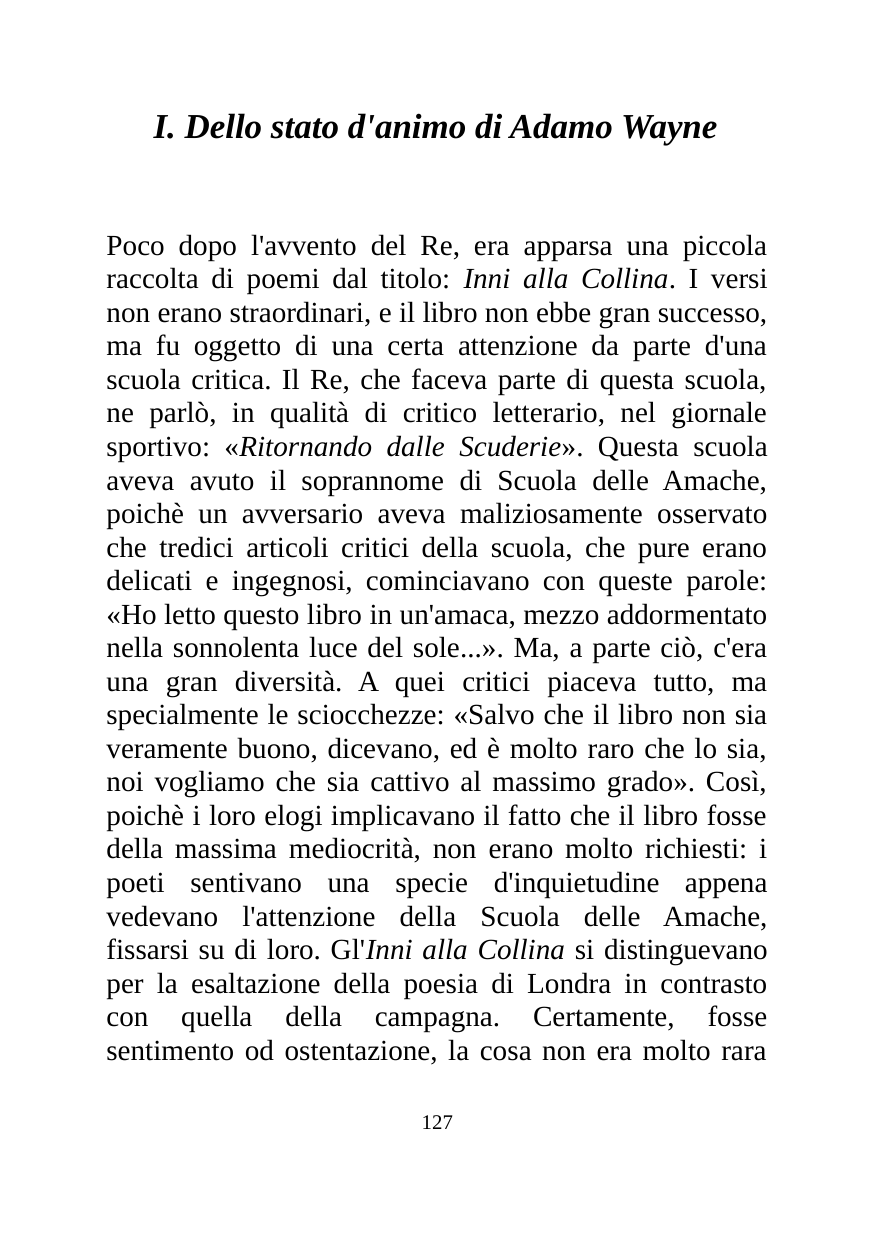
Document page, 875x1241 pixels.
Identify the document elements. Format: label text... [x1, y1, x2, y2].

subtitle I. Dello stato d'animo di Adamo Wayne [106, 106, 768, 146]
text Poco dopo l'avvento del Re, era apparsa una piccola raccolta di poemi dal titolo: Inni alla Collina. I versi non erano straordinari, e il libro non ebbe gran successo, ma fu oggetto di una certa attenzione da parte d'una scuola critica. Il Re, che faceva parte di questa scuola, ne parlò, in qualità di critico letterario, nel giornale sportivo: «Ritornando dalle Scuderie». Questa scuola aveva avuto il soprannome di Scuola delle Amache, poichè un avversario aveva maliziosamente osservato che tredici articoli critici della scuola, che pure erano delicati e ingegnosi, cominciavano con queste parole: «Ho letto questo libro in un'amaca, mezzo addormentato nella sonnolenta luce del sole...». Ma, a parte ciò, c'era una gran diversità. A quei critici piaceva tutto, ma specialmente le sciocchezze: «Salvo che il libro non sia veramente buono, dicevano, ed è molto raro che lo sia, noi vogliamo che sia cattivo al massimo grado». Così, poichè i loro elogi implicavano il fatto che il libro fosse della massima mediocrità, non erano molto richiesti: i poeti sentivano una specie d'inquietudine appena vedevano l'attenzione della Scuola delle Amache, fissarsi su di loro. Gl'Inni alla Collina si distinguevano per la esaltazione della poesia di Londra in contrasto con quella della campagna. Certamente, fosse sentimento od ostentazione, la cosa non era molto rara [106, 228, 768, 1066]
